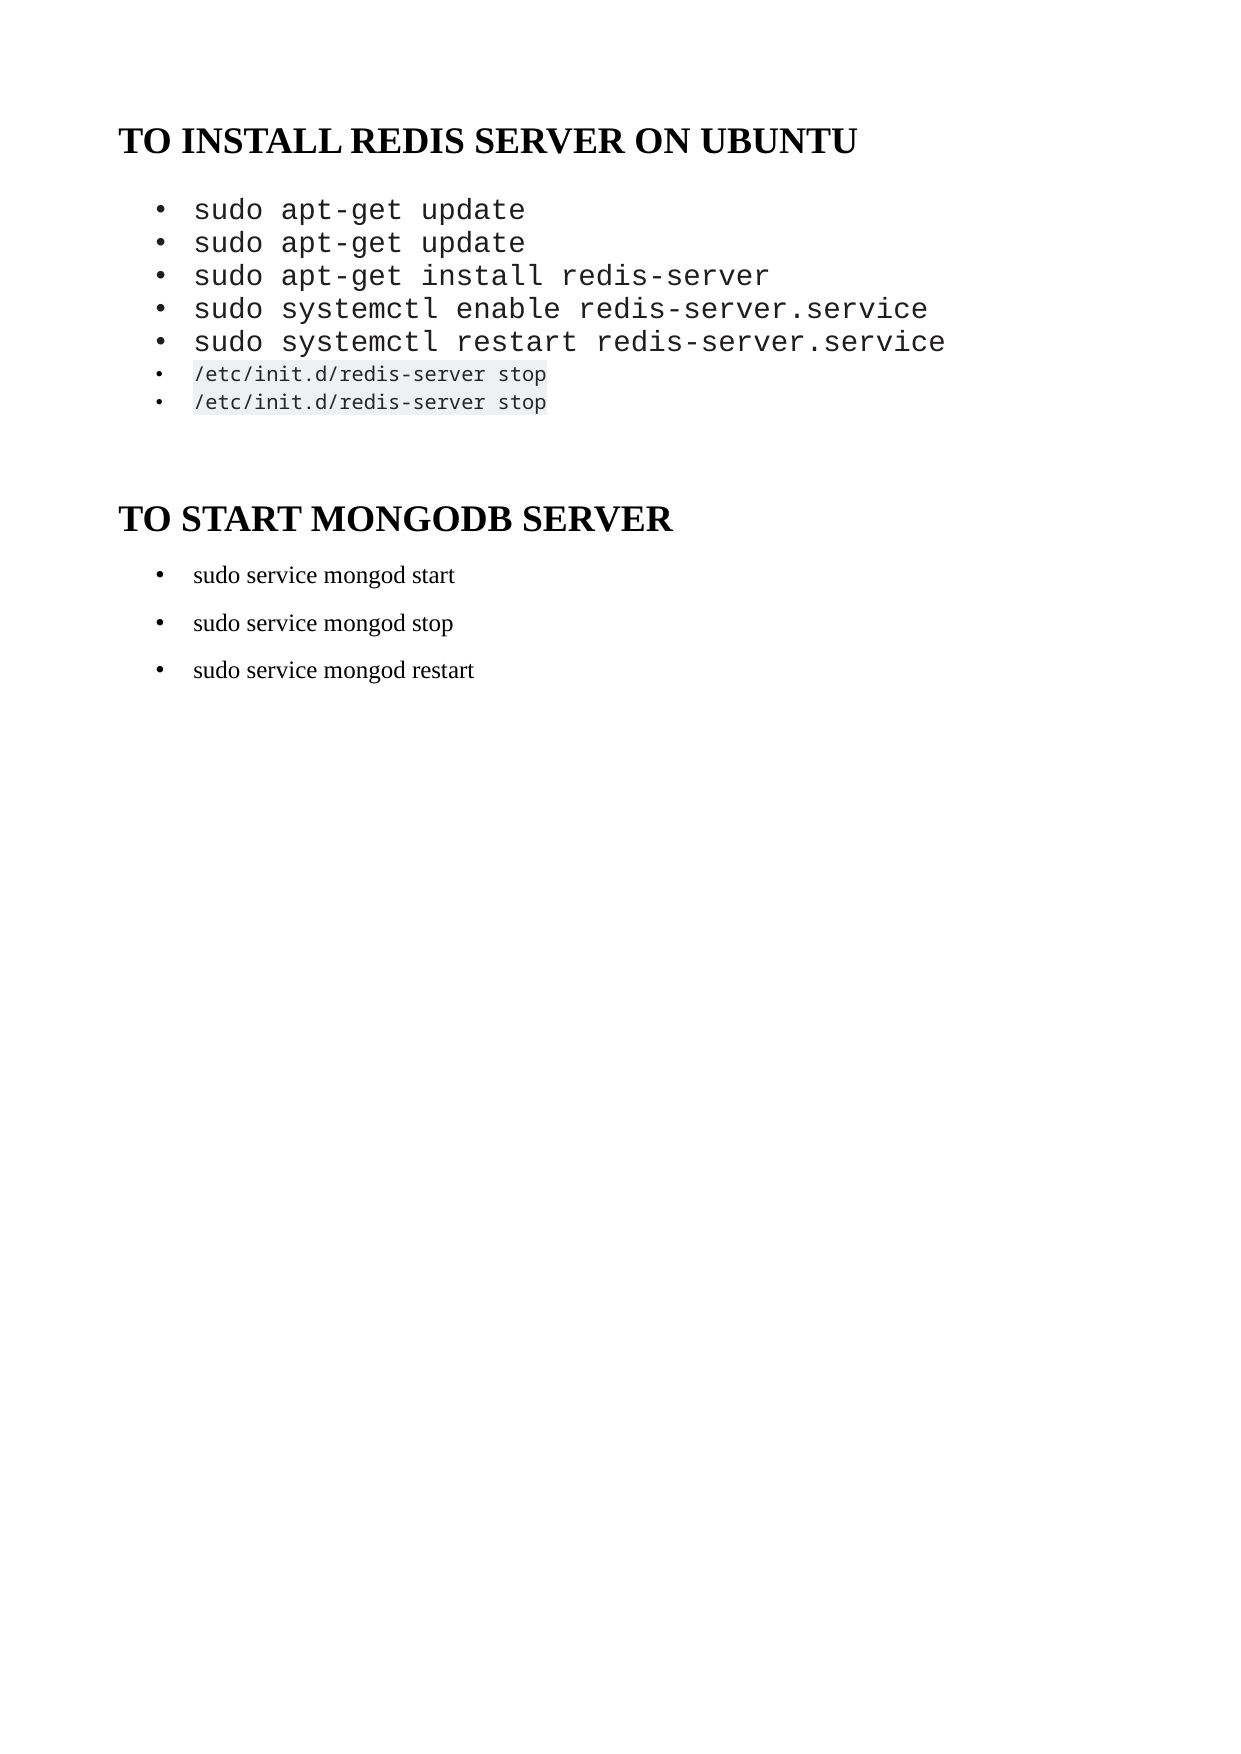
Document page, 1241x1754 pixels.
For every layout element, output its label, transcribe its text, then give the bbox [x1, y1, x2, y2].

list /etc/init.d/redis-server stop [156, 388, 1122, 415]
list sudo systemctl enable redis-server.service [156, 294, 1122, 327]
list sudo apt-get update [156, 195, 1122, 228]
list sudo service mongod restart [156, 655, 1122, 684]
list sudo apt-get update [156, 228, 1122, 261]
text TO INSTALL REDIS SERVER ON UBUNTU [118, 118, 1122, 161]
list sudo service mongod start [156, 560, 1122, 589]
text TO START MONGODB SERVER [118, 496, 1122, 539]
list sudo apt-get install redis-server [156, 261, 1122, 294]
list sudo service mongod stop [156, 608, 1122, 636]
list /etc/init.d/redis-server stop [156, 360, 1122, 388]
list sudo systemctl restart redis-server.service [156, 327, 1122, 360]
